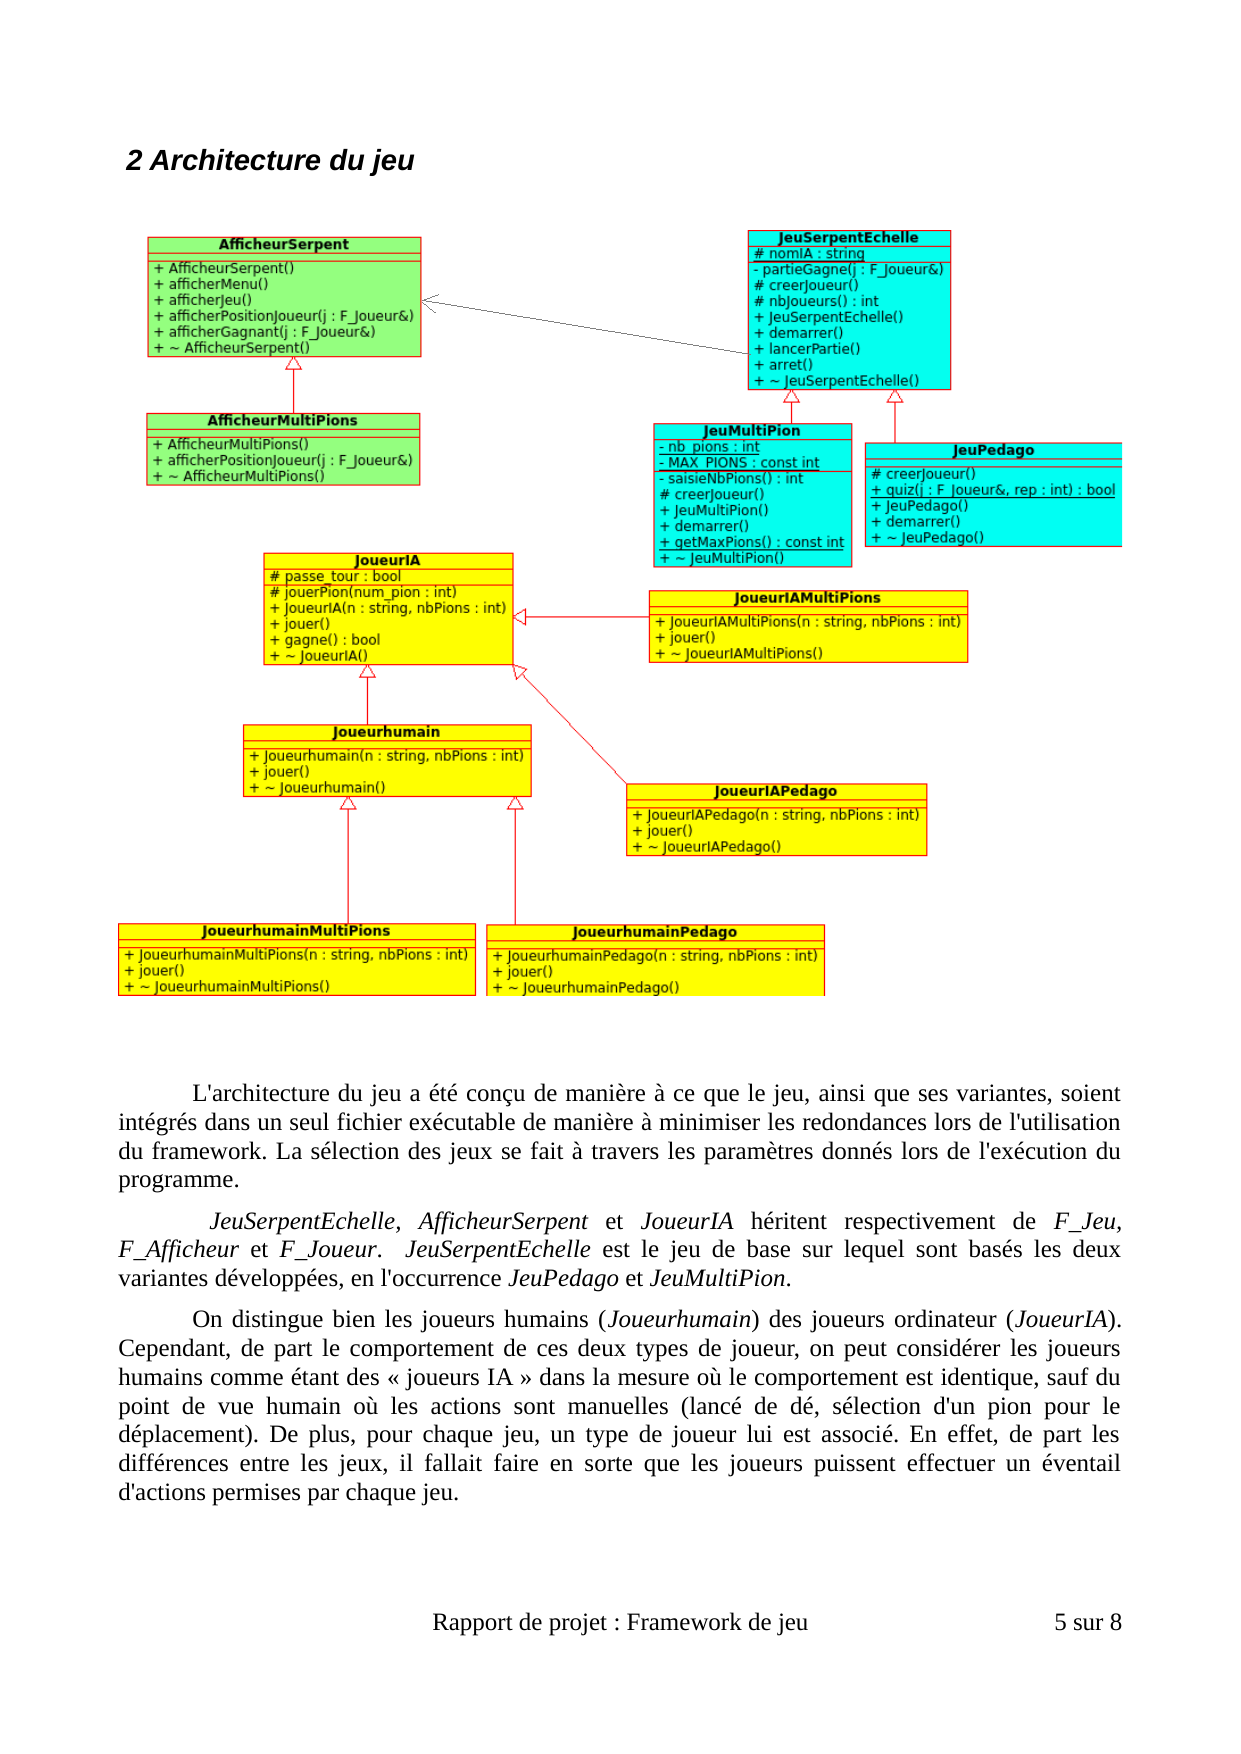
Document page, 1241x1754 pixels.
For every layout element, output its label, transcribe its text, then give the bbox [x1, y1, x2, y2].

text On distingue bien les joueurs humains (Joueurhumain) des joueurs ordinateur (JoueurIA). Cependant, de part le comportement de ces deux types de joueur, on peut considérer les joueurs humains comme étant des « joueurs IA » dans la mesure où le comportement est identique, sauf du point de vue humain où les actions sont manuelles (lancé de dé, sélection d'un pion pour le déplacement). De plus, pour chaque jeu, un type de joueur lui est associé. En effet, de part les différences entre les jeux, il fallait faire en sorte que les joueurs puissent effectuer un éventail d'actions permises par chaque jeu. [118, 1304, 1122, 1506]
text L'architecture du jeu a été conçu de manière à ce que le jeu, ainsi que ses variantes, soient intégrés dans un seul fichier exécutable de manière à minimiser les redondances lors de l'utilisation du framework. La sélection des jeux se fait à travers les paramètres donnés lors de l'exécution du programme. [118, 1078, 1122, 1193]
subtitle 2 Architecture du jeu [118, 143, 1122, 177]
text JeuSerpentEchelle, AfficheurSerpent et JoueurIA héritent respectivement de F_Jeu, F_Afficheur et F_Joueur. JeuSerpentEchelle est le jeu de base sur lequel sont basés les deux variantes développées, en l'occurrence JeuPedago et JeuMultiPion. [118, 1206, 1122, 1292]
picture [118, 230, 1123, 996]
